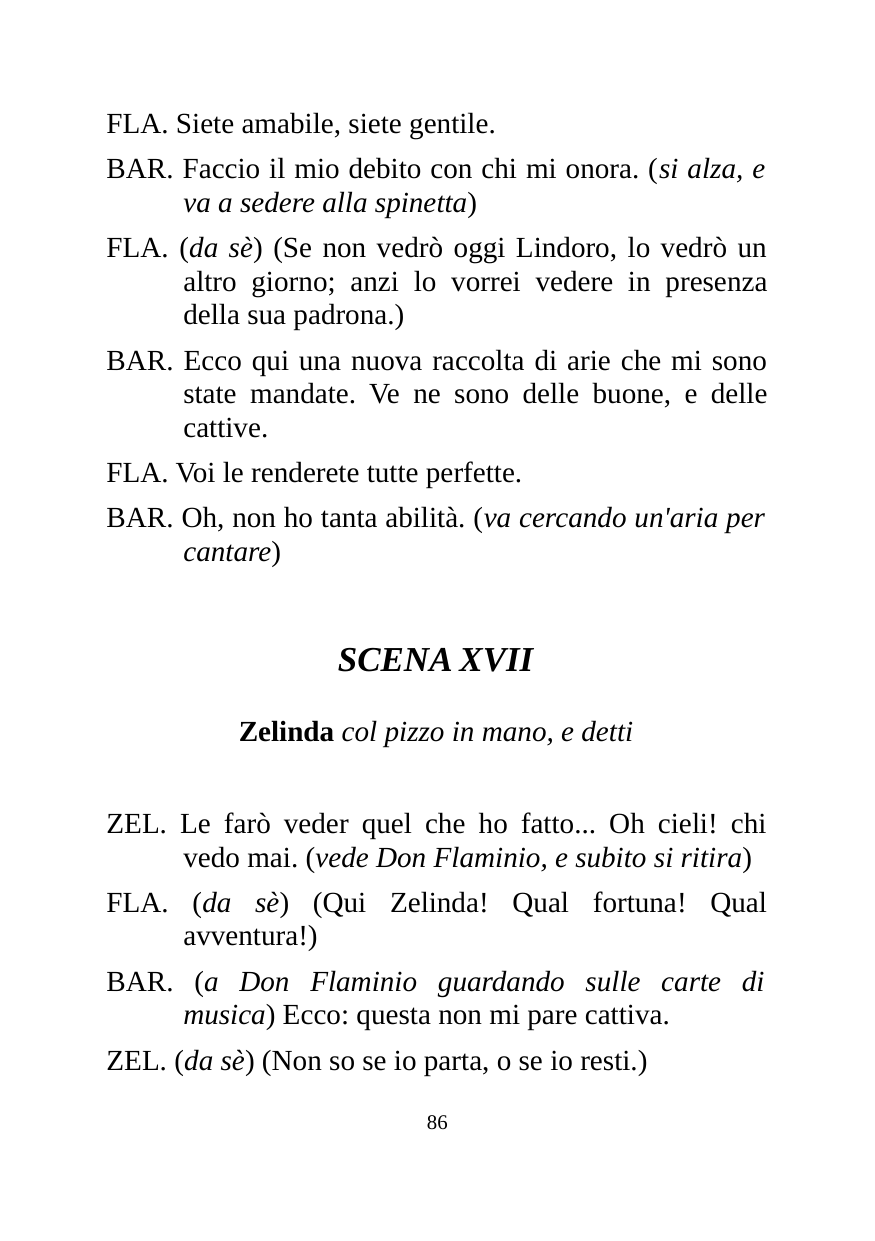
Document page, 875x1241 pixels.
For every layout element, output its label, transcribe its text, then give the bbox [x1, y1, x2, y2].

text BAR. Faccio il mio debito con chi mi onora. (si alza, e va a sedere alla spinetta) [106, 152, 768, 219]
text ZEL. Le farò veder quel che ho fatto... Oh cieli! chi vedo mai. (vede Don Flaminio, e subito si ritira) [106, 806, 768, 873]
text FLA. (da sè) (Qui Zelinda! Qual fortuna! Qual avventura!) [106, 885, 768, 952]
text Zelinda col pizzo in mano, e detti [106, 714, 768, 748]
text BAR. Ecco qui una nuova raccolta di arie che mi sono state mandate. Ve ne sono delle buone, e delle cattive. [106, 343, 768, 443]
text FLA. (da sè) (Se non vedrò oggi Lindoro, lo vedrò un altro giorno; anzi lo vorrei vedere in presenza della sua padrona.) [106, 230, 768, 331]
text ZEL. (da sè) (Non so se io parta, o se io resti.) [106, 1043, 768, 1076]
text FLA. Siete amabile, siete gentile. [106, 106, 768, 140]
text BAR. (a Don Flaminio guardando sulle carte di musica) Ecco: questa non mi pare cattiva. [106, 964, 768, 1031]
text BAR. Oh, non ho tanta abilità. (va cercando un'aria per cantare) [106, 501, 768, 568]
text FLA. Voi le renderete tutte perfette. [106, 455, 768, 489]
subtitle SCENA XVII [106, 638, 768, 679]
